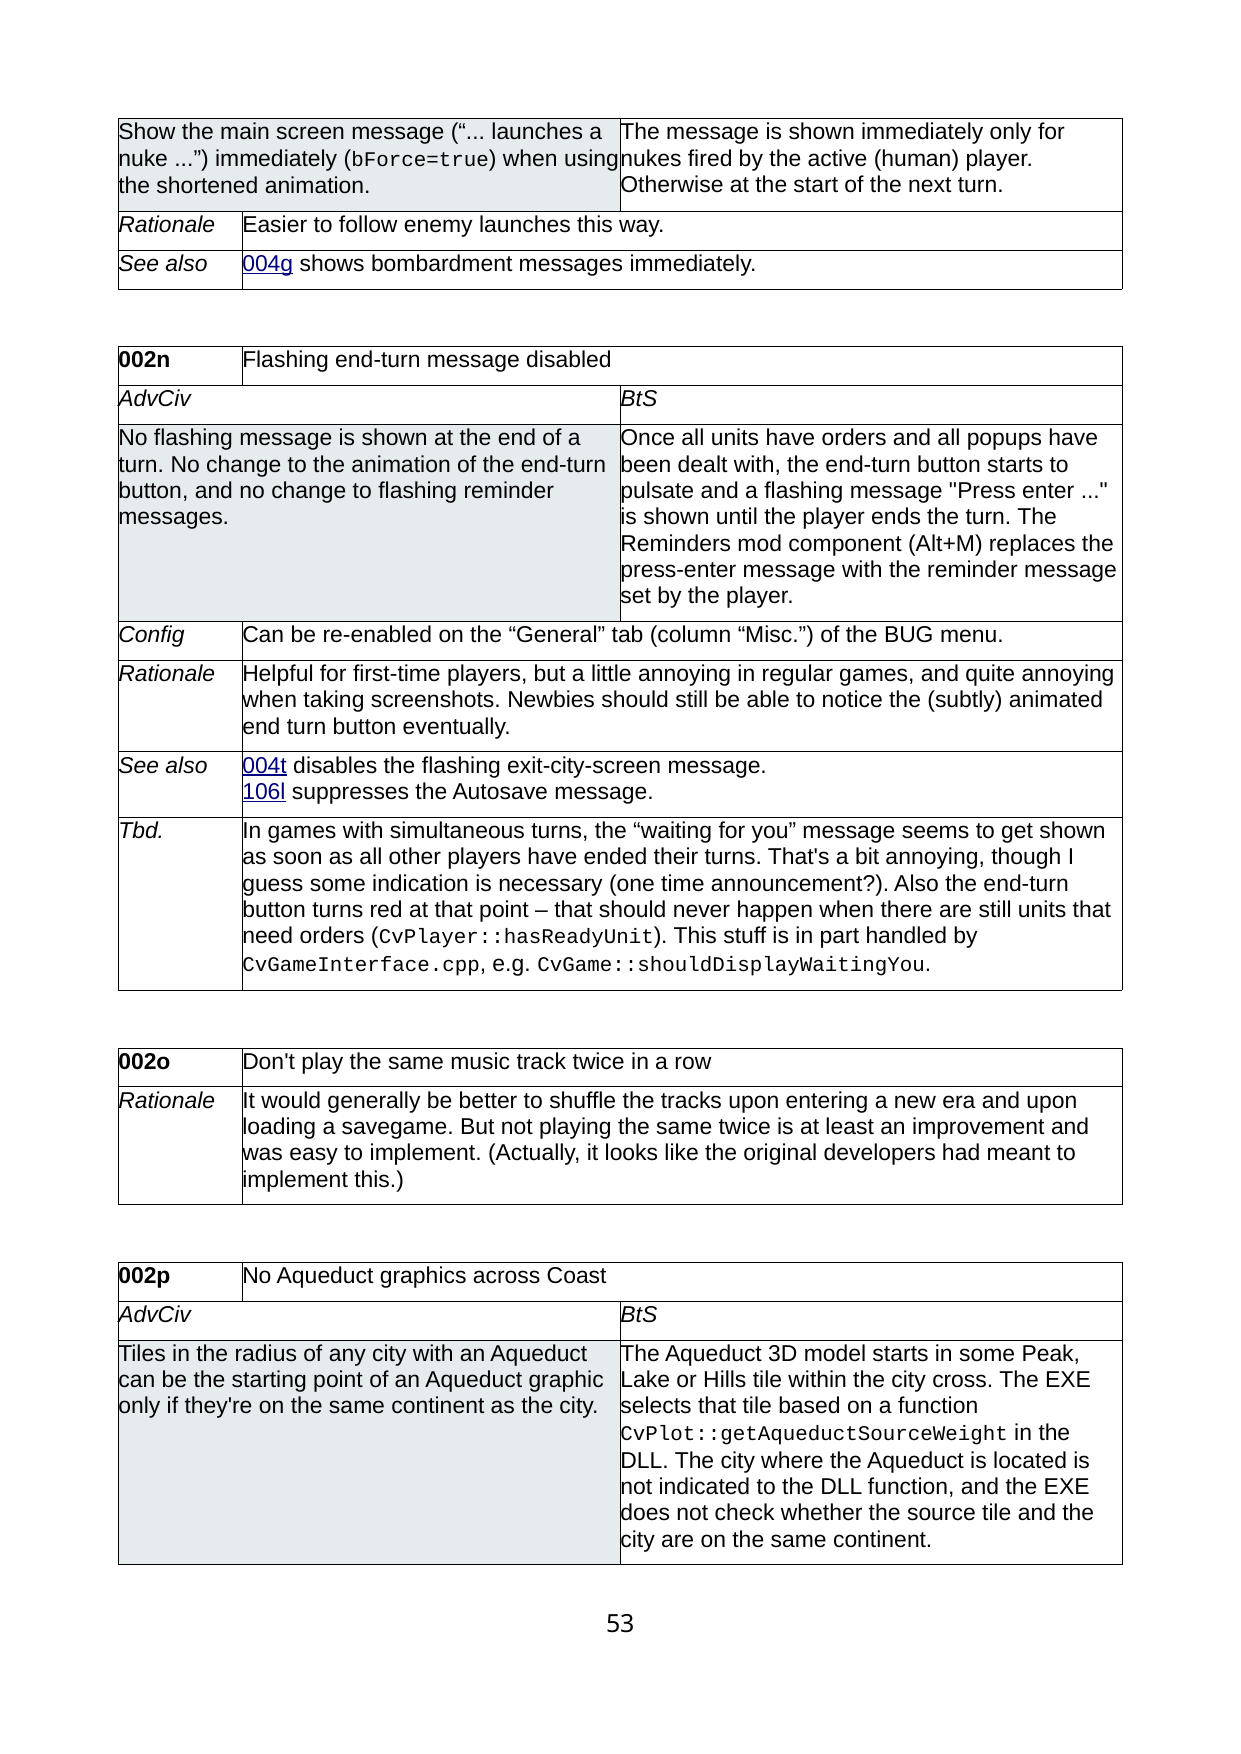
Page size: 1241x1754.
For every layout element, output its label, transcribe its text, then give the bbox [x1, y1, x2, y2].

table_cell Show the main screen message (“... launches a nuke ...”) immediately (bForce=true) when using the shortened animation. [119, 119, 620, 211]
table_cell 004g shows bombardment messages immediately. [243, 251, 1122, 289]
table_cell No flashing message is shown at the end of a turn. No change to the animation of the end-turn button, and no change to flashing reminder messages. [119, 425, 620, 621]
table_cell Tiles in the radius of any city with an Aqueduct can be the starting point of an Aqueduct graphic only if they're on the same continent as the city. [119, 1341, 620, 1564]
table_header 002o [119, 1049, 242, 1086]
table_cell Easier to follow enemy launches this way. [243, 212, 1122, 250]
table_cell In games with simultaneous turns, the “waiting for you” message seems to get shown as soon as all other players have ended their turns. That's a bit annoying, though I guess some indication is necessary (one time announcement?). Also the end-turn button turns red at that point – that should never happen when there are still units that need orders (CvPlayer::hasReadyUnit). This stuff is in part handled by CvGameInterface.cpp, e.g. CvGame::shouldDisplayWaitingYou. [243, 818, 1122, 990]
table_cell It would generally be better to shuffle the tracks upon entering a new era and upon loading a savegame. But not playing the same twice is at least an improvement and was easy to implement. (Actually, it looks like the original developers had meant to implement this.) [243, 1087, 1122, 1204]
table_cell The message is shown immediately only for nukes fired by the active (human) player. Otherwise at the start of the next turn. [621, 119, 1122, 211]
table_cell Tbd. [119, 818, 242, 990]
table_cell BtS [621, 386, 1122, 424]
table_header 002n [119, 347, 242, 385]
table_header 002p [119, 1263, 242, 1301]
table_cell Rationale [119, 212, 242, 250]
table_cell Once all units have orders and all popups have been dealt with, the end-turn button starts to pulsate and a flashing message "Press enter ..." is shown until the player ends the turn. The Reminders mod component (Alt+M) replaces the press-enter message with the reminder message set by the player. [621, 425, 1122, 621]
table_header No Aqueduct graphics across Coast [243, 1263, 1122, 1301]
table_cell BtS [621, 1302, 1122, 1340]
table_cell Helpful for first-time players, but a little annoying in regular games, and quite annoying when taking screenshots. Newbies should still be able to notice the (subtly) animated end turn button eventually. [243, 661, 1122, 751]
table_cell See also [119, 752, 242, 817]
table_cell Rationale [119, 1087, 242, 1204]
table_cell The Aqueduct 3D model starts in some Peak, Lake or Hills tile within the city cross. The EXE selects that tile based on a function CvPlot::getAqueductSourceWeight in the DLL. The city where the Aqueduct is located is not indicated to the DLL function, and the EXE does not check whether the source tile and the city are on the same continent. [621, 1341, 1122, 1564]
table_cell See also [119, 251, 242, 289]
table_cell 004t disables the flashing exit-city-screen message. 106l suppresses the Autosave message. [243, 752, 1122, 817]
table_cell AdvCiv [119, 1302, 620, 1340]
table_cell Rationale [119, 661, 242, 751]
table_cell Config [119, 622, 242, 660]
table_cell Can be re-enabled on the “General” tab (column “Misc.”) of the BUG menu. [243, 622, 1122, 660]
table_header Don't play the same music track twice in a row [243, 1049, 1122, 1086]
table_header Flashing end-turn message disabled [243, 347, 1122, 385]
table_cell AdvCiv [119, 386, 620, 424]
